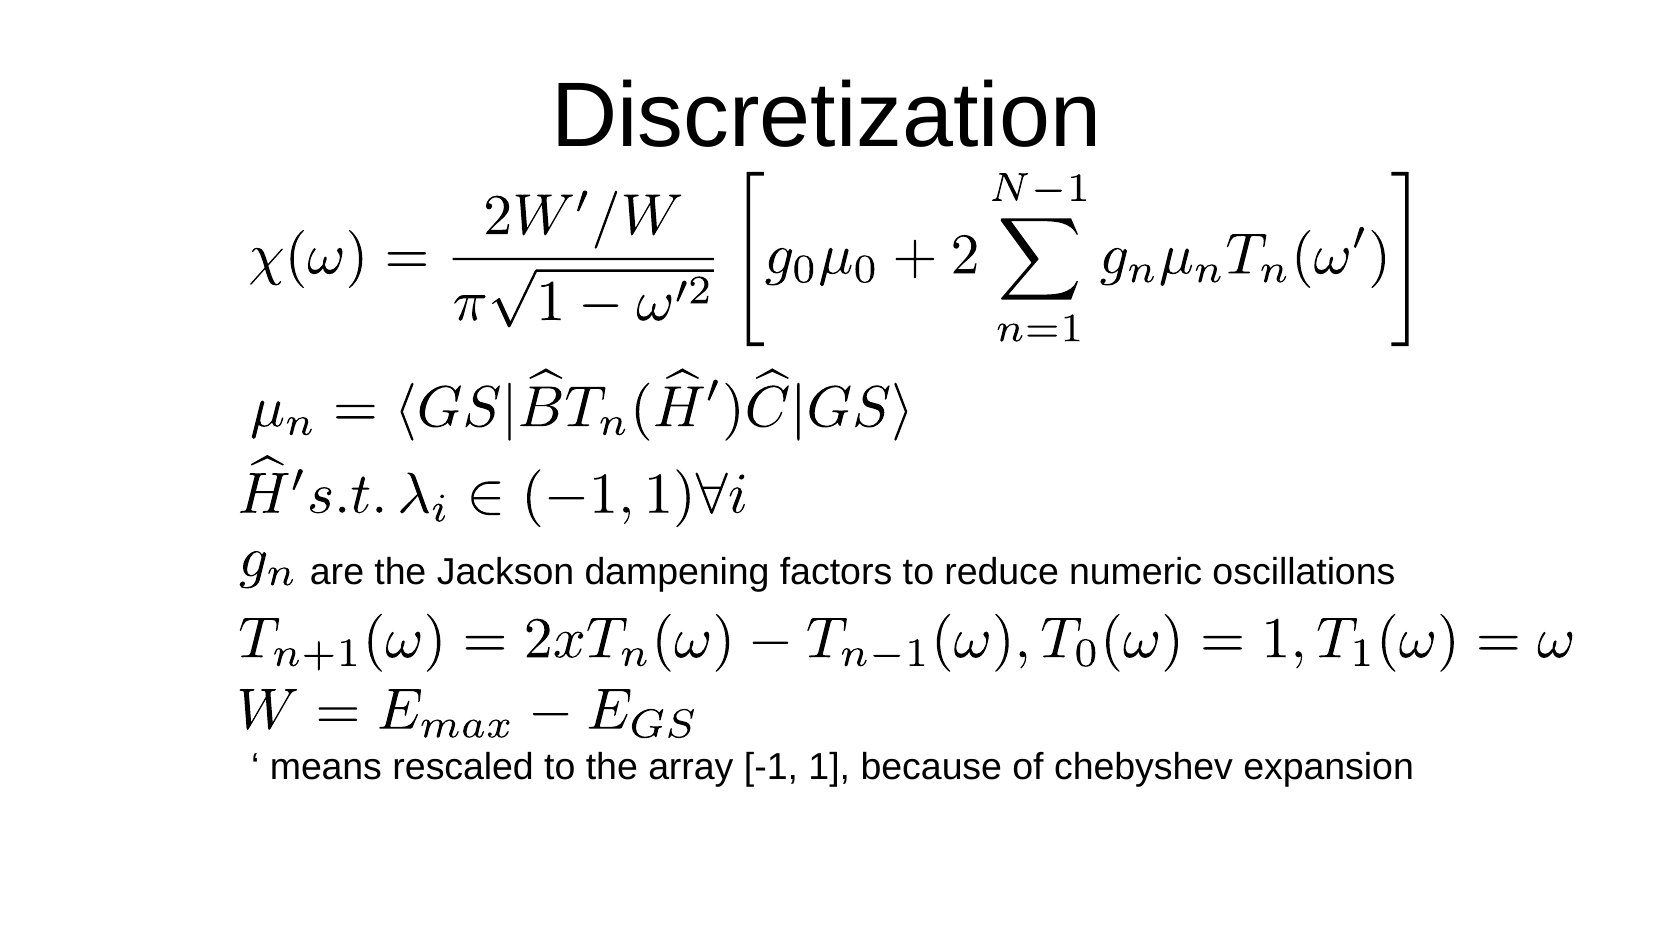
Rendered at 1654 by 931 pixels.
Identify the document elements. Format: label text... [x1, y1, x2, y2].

text_box ‘ means rescaled to the array [-1, 1], because of chebyshev expansion [236, 738, 1477, 796]
picture [248, 171, 1409, 347]
picture [247, 366, 910, 443]
picture [236, 689, 695, 738]
title Discretization [82, 37, 1571, 193]
picture [236, 548, 295, 591]
text_box are the Jackson dampening factors to reduce numeric oscillations [295, 543, 1418, 603]
picture [236, 611, 1575, 674]
picture [237, 454, 745, 528]
